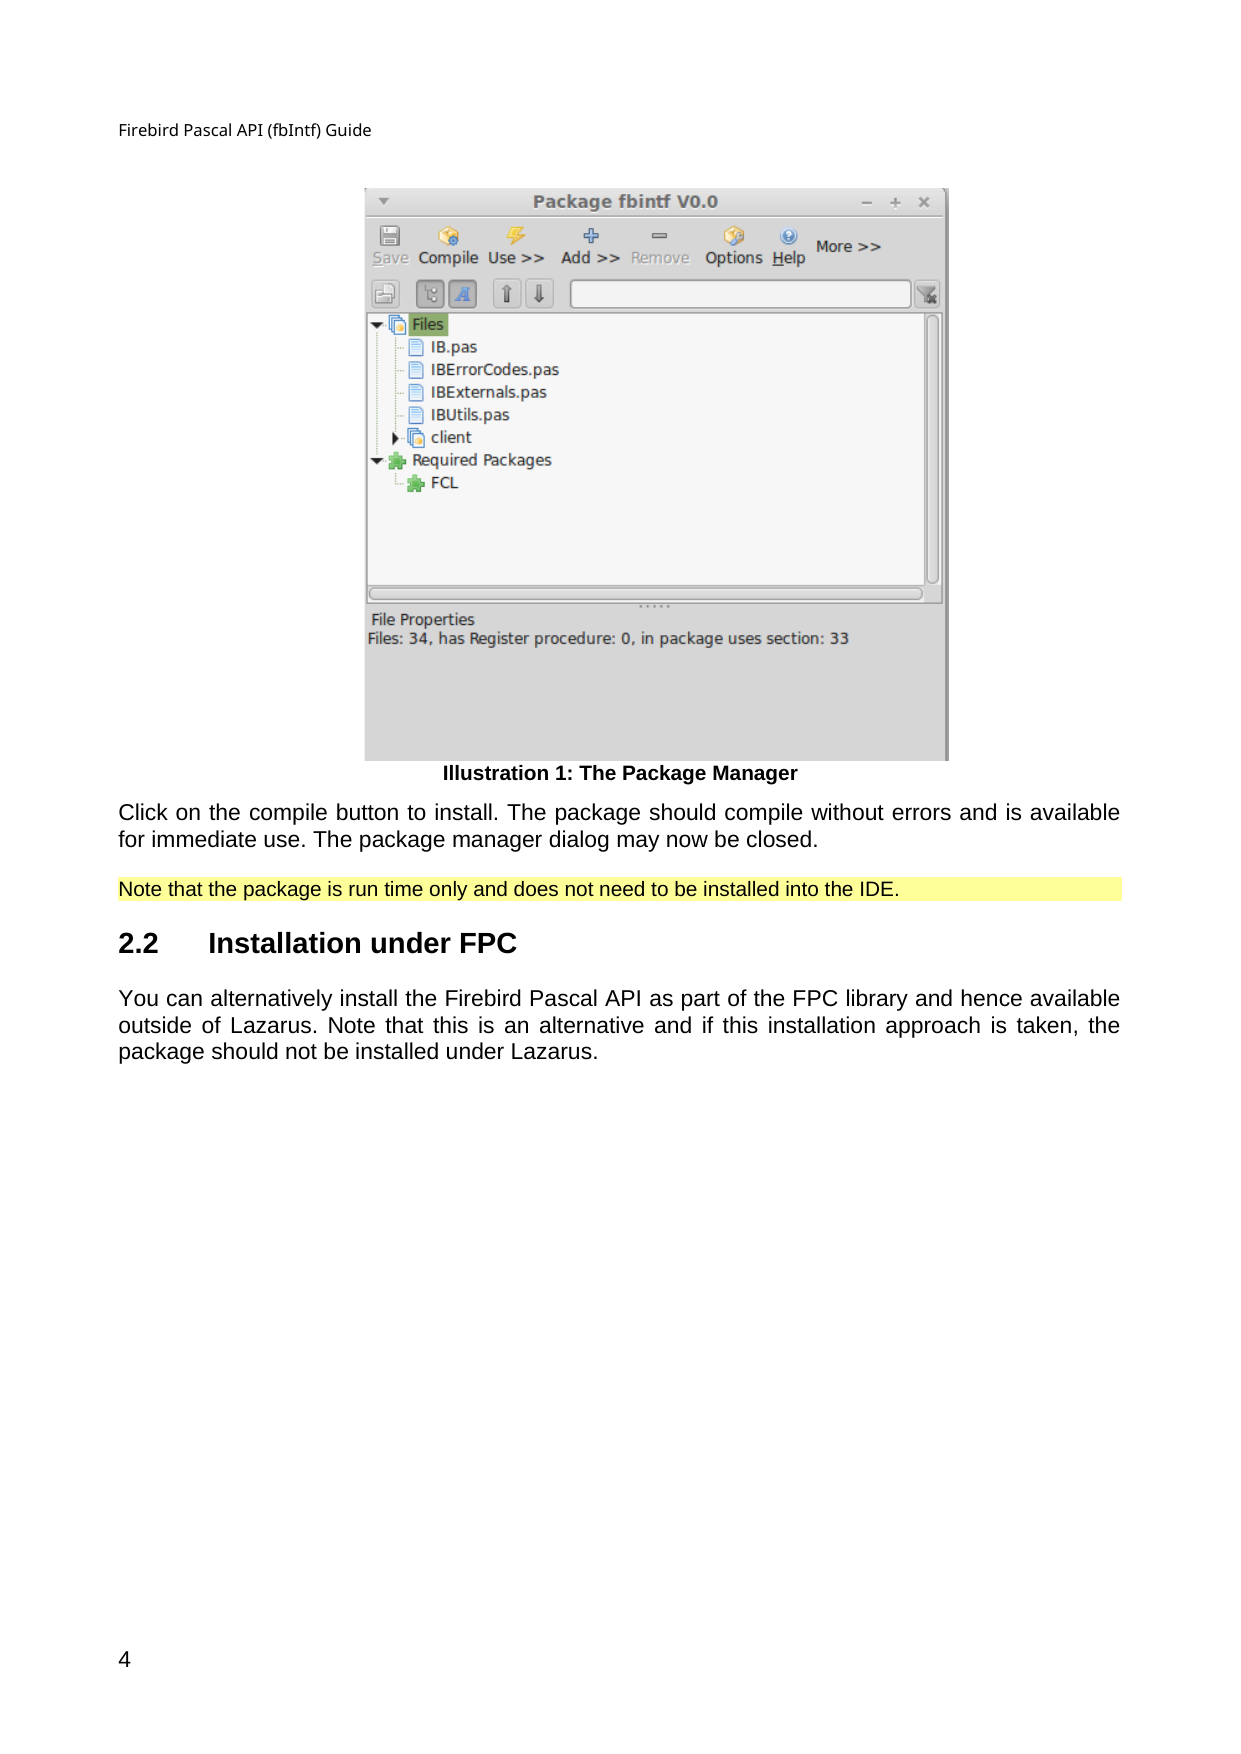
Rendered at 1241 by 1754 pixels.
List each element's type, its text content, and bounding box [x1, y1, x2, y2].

text Note that the package is run time only and does not need to be installed into the IDE. [118, 877, 1122, 901]
subtitle Installation under FPC [118, 926, 1122, 960]
text Illustration 1: The Package Manager [191, 761, 1050, 785]
picture [364, 188, 949, 761]
text Click on the compile button to install. The package should compile without errors and is available for immediate use. The package manager dialog may now be closed. [118, 178, 1122, 852]
text You can alternatively install the Firebird Pascal API as part of the FPC library and hence available outside of Lazarus. Note that this is an alternative and if this installation approach is taken, the package should not be installed under Lazarus. [118, 985, 1122, 1064]
